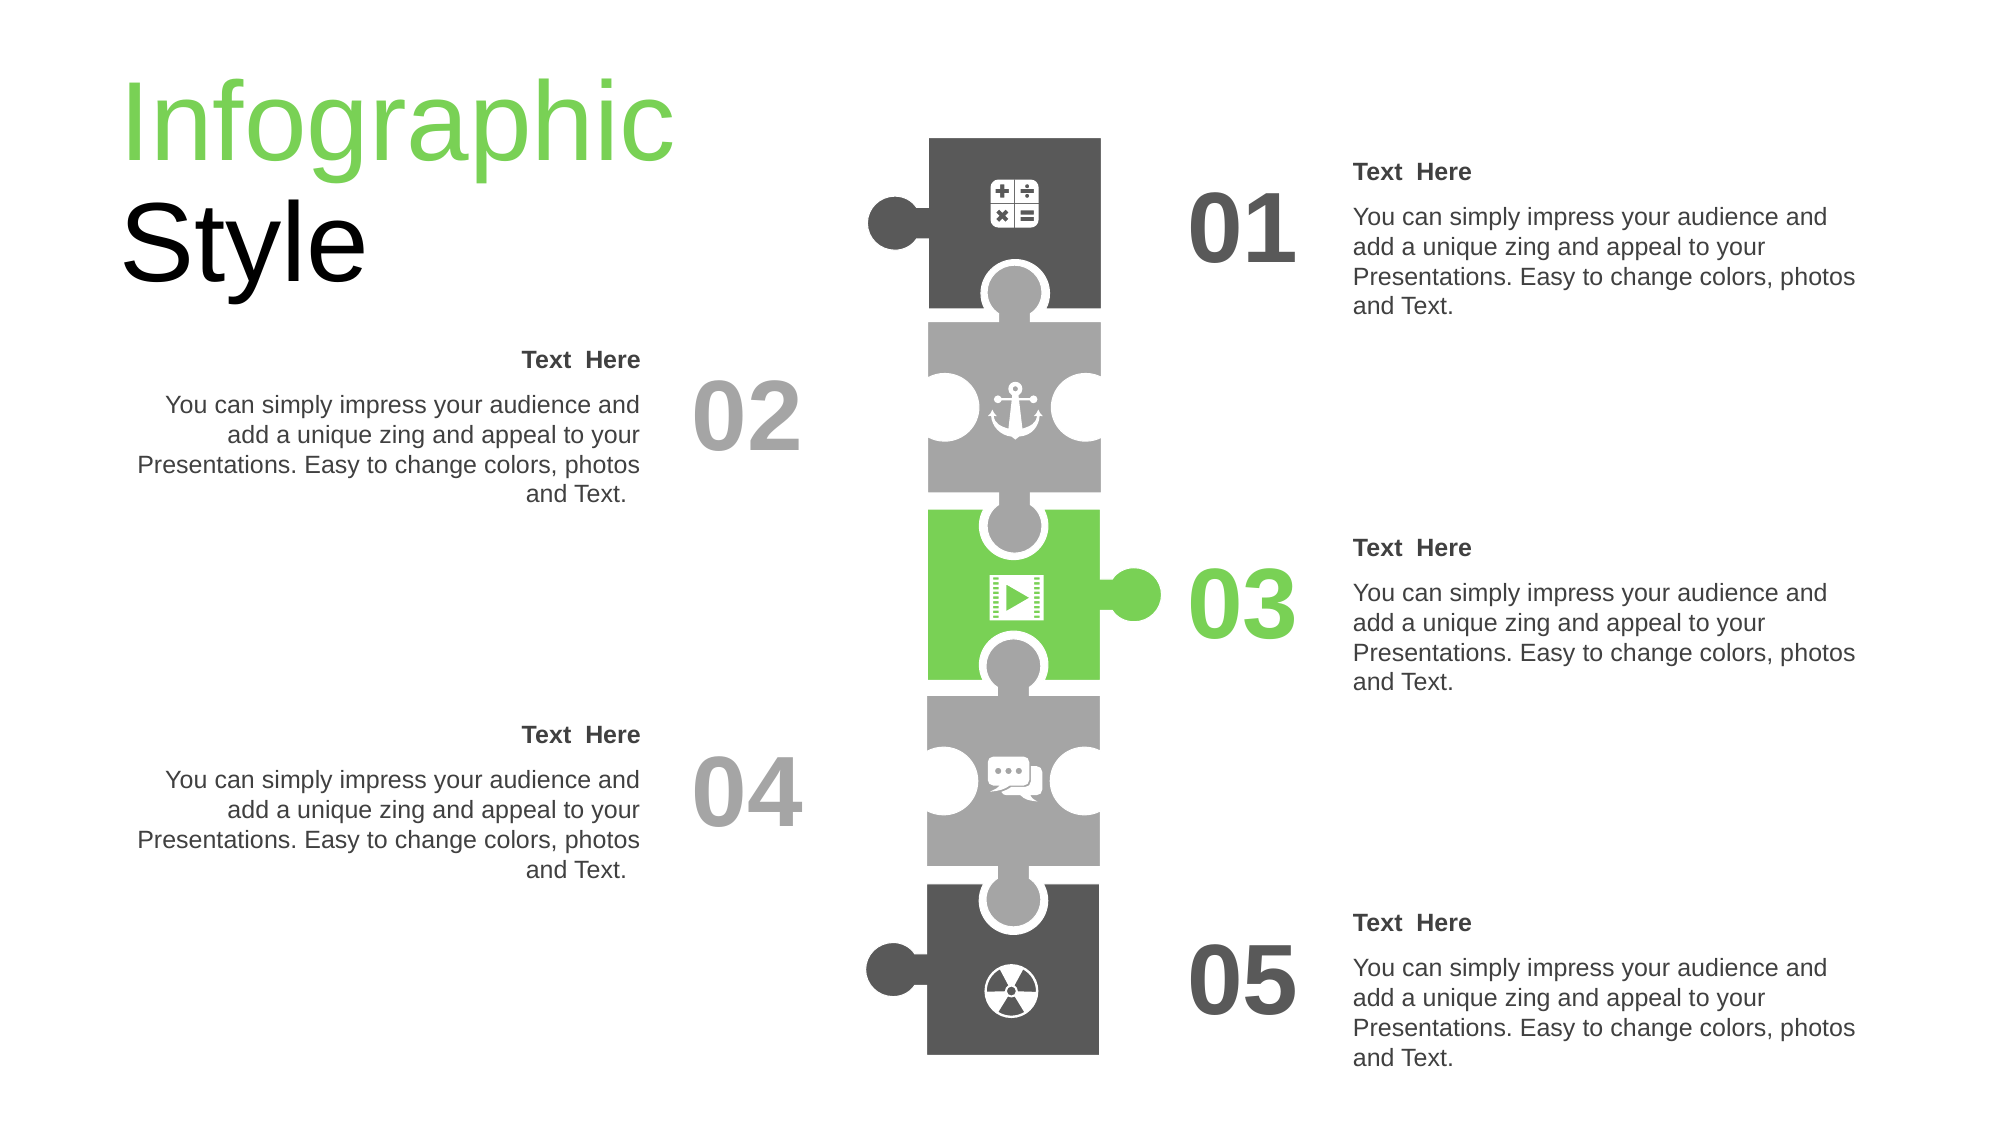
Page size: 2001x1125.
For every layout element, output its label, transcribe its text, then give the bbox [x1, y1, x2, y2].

text_box [927, 265, 1102, 554]
text_box Text Here [104, 711, 656, 757]
text_box You can simply impress your audience and add a unique zing and appeal to your Presentations. Easy to change colors, photos and Text. [104, 381, 656, 516]
text_box You can simply impress your audience and add a unique zing and appeal to your Presentations. Easy to change colors, photos and Text. [1338, 569, 1890, 704]
text_box Infographic Style [104, 55, 741, 304]
text_box [867, 137, 1102, 309]
text_box 04 [668, 719, 826, 854]
text_box [926, 638, 1101, 927]
text_box [865, 883, 1100, 1056]
text_box Text Here [104, 335, 656, 381]
text_box Text Here [1338, 523, 1890, 569]
text_box 01 [1163, 155, 1322, 290]
text_box Text Here [1338, 899, 1890, 945]
text_box You can simply impress your audience and add a unique zing and appeal to your Presentations. Easy to change colors, photos and Text. [1338, 193, 1890, 328]
text_box You can simply impress your audience and add a unique zing and appeal to your Presentations. Easy to change colors, photos and Text. [1338, 945, 1890, 1080]
text_box 05 [1163, 906, 1322, 1042]
text_box [927, 509, 1162, 681]
text_box 03 [1163, 531, 1322, 666]
text_box 02 [668, 343, 826, 478]
text_box Text Here [1338, 147, 1890, 193]
text_box You can simply impress your audience and add a unique zing and appeal to your Presentations. Easy to change colors, photos and Text. [104, 757, 656, 892]
